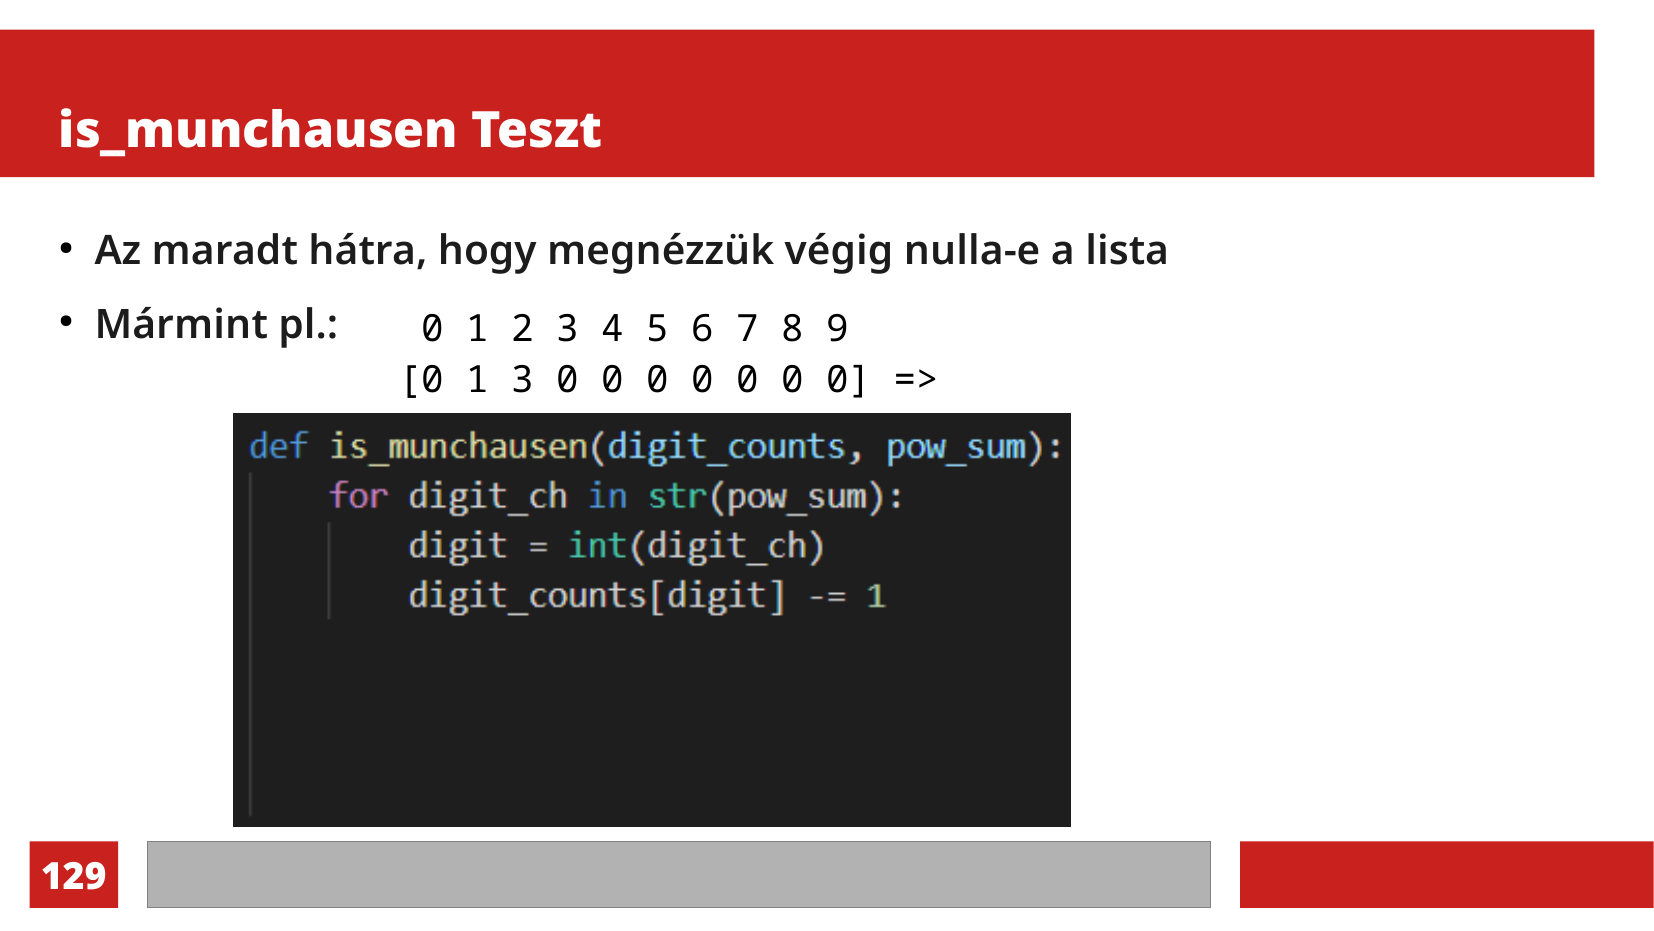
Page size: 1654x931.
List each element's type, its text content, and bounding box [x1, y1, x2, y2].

picture [233, 413, 1071, 827]
list Az maradt hátra, hogy megnézzük végig nulla-e a lista Mármint pl.: [59, 221, 1565, 384]
text_box 0 1 2 3 4 5 6 7 8 9 [0 1 3 0 0 0 0 0 0 0] => [383, 294, 1506, 422]
title is_munchausen Teszt [59, 44, 1595, 163]
